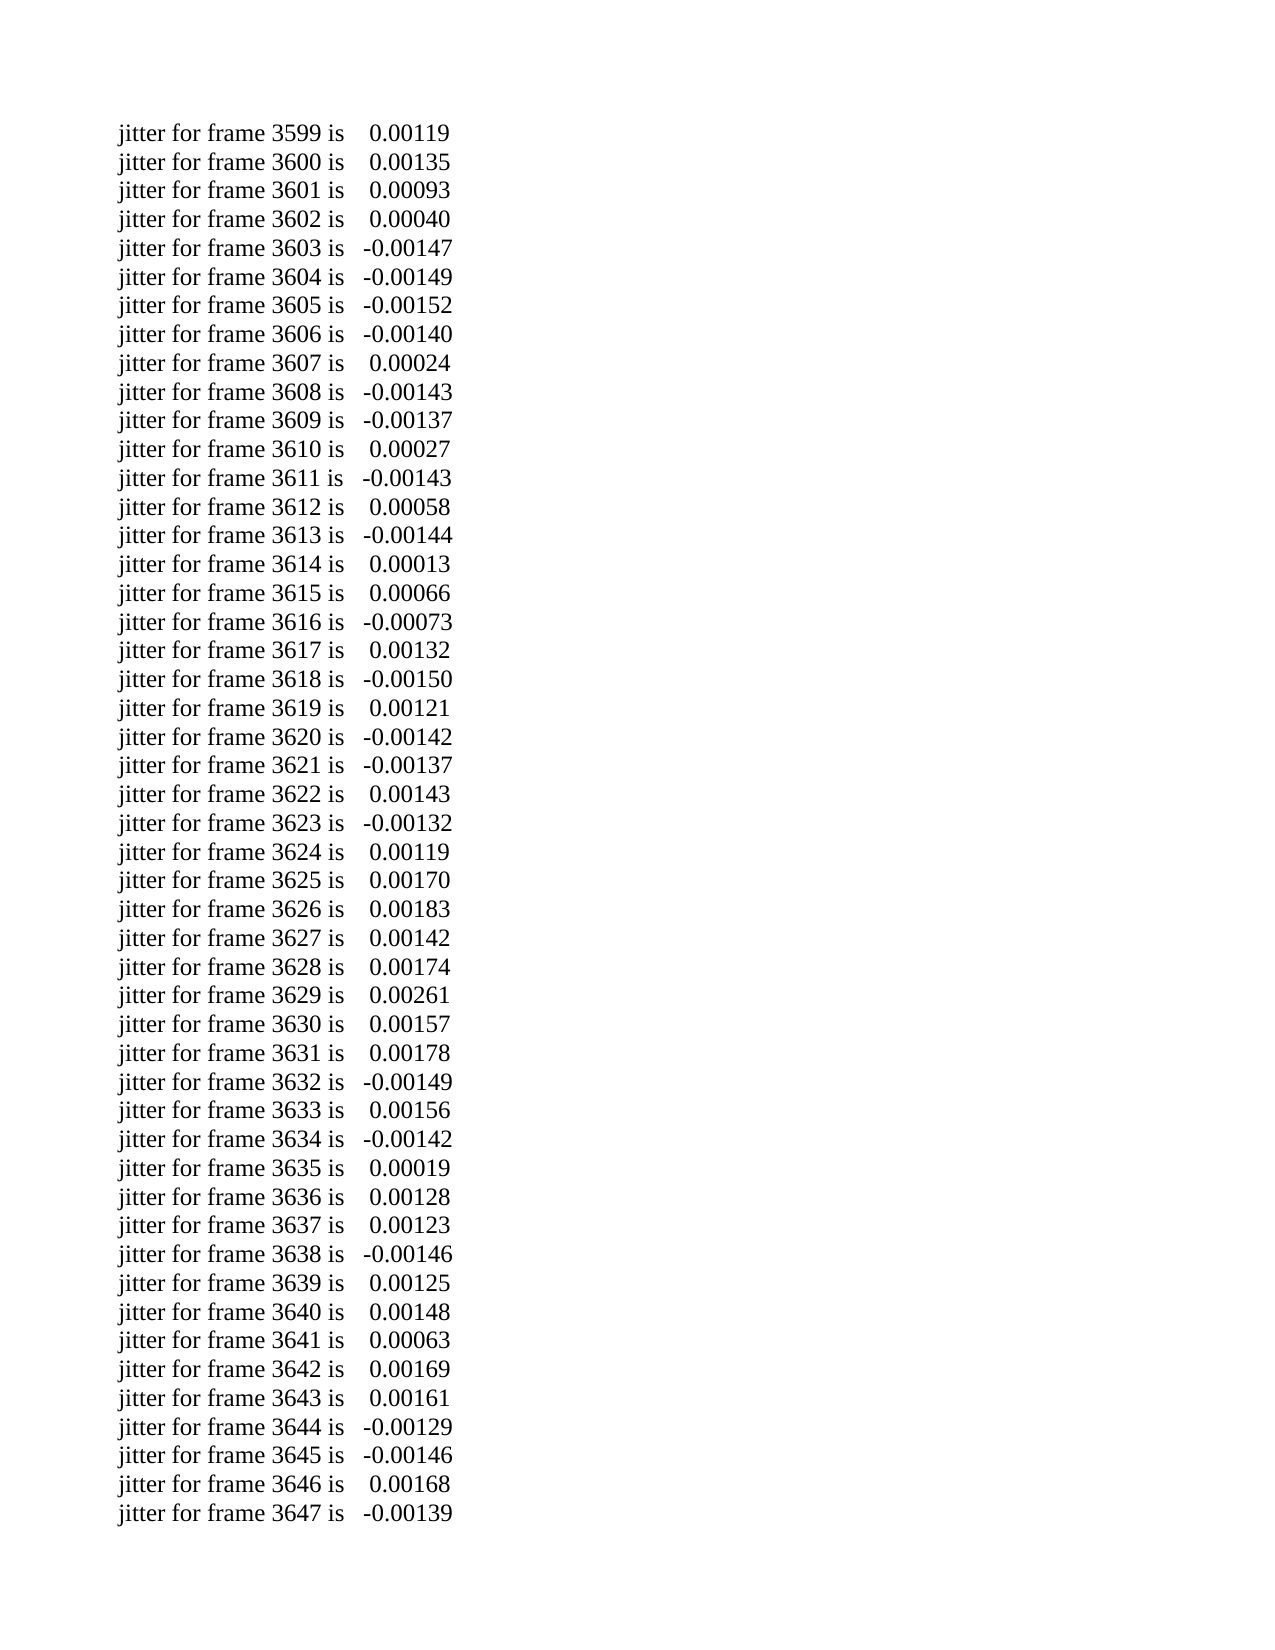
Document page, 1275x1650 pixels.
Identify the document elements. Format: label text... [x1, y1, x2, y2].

text jitter for frame 3608 is -0.00143 [118, 377, 1157, 406]
text jitter for frame 3639 is 0.00125 [118, 1268, 1157, 1297]
text jitter for frame 3647 is -0.00139 [118, 1498, 1157, 1527]
text jitter for frame 3611 is -0.00143 [118, 463, 1157, 492]
text jitter for frame 3632 is -0.00149 [118, 1067, 1157, 1096]
text jitter for frame 3631 is 0.00178 [118, 1038, 1157, 1067]
text jitter for frame 3603 is -0.00147 [118, 233, 1157, 262]
text jitter for frame 3641 is 0.00063 [118, 1326, 1157, 1354]
text jitter for frame 3636 is 0.00128 [118, 1182, 1157, 1211]
text jitter for frame 3646 is 0.00168 [118, 1469, 1157, 1498]
text jitter for frame 3615 is 0.00066 [118, 578, 1157, 607]
text jitter for frame 3609 is -0.00137 [118, 406, 1157, 434]
text jitter for frame 3633 is 0.00156 [118, 1096, 1157, 1124]
text jitter for frame 3625 is 0.00170 [118, 866, 1157, 894]
text jitter for frame 3627 is 0.00142 [118, 923, 1157, 952]
text jitter for frame 3619 is 0.00121 [118, 693, 1157, 722]
text jitter for frame 3626 is 0.00183 [118, 894, 1157, 923]
text jitter for frame 3607 is 0.00024 [118, 348, 1157, 377]
text jitter for frame 3644 is -0.00129 [118, 1412, 1157, 1441]
text jitter for frame 3602 is 0.00040 [118, 204, 1157, 233]
text jitter for frame 3613 is -0.00144 [118, 521, 1157, 549]
text jitter for frame 3620 is -0.00142 [118, 722, 1157, 751]
text jitter for frame 3624 is 0.00119 [118, 837, 1157, 866]
text jitter for frame 3614 is 0.00013 [118, 549, 1157, 578]
text jitter for frame 3617 is 0.00132 [118, 636, 1157, 664]
text jitter for frame 3610 is 0.00027 [118, 434, 1157, 463]
text jitter for frame 3637 is 0.00123 [118, 1211, 1157, 1239]
text jitter for frame 3638 is -0.00146 [118, 1239, 1157, 1268]
text jitter for frame 3645 is -0.00146 [118, 1441, 1157, 1469]
text jitter for frame 3635 is 0.00019 [118, 1153, 1157, 1182]
text jitter for frame 3616 is -0.00073 [118, 607, 1157, 636]
text jitter for frame 3623 is -0.00132 [118, 808, 1157, 837]
text jitter for frame 3618 is -0.00150 [118, 664, 1157, 693]
text jitter for frame 3642 is 0.00169 [118, 1354, 1157, 1383]
text jitter for frame 3628 is 0.00174 [118, 952, 1157, 981]
text jitter for frame 3622 is 0.00143 [118, 779, 1157, 808]
text jitter for frame 3643 is 0.00161 [118, 1383, 1157, 1412]
text jitter for frame 3605 is -0.00152 [118, 291, 1157, 319]
text jitter for frame 3600 is 0.00135 [118, 147, 1157, 176]
text jitter for frame 3634 is -0.00142 [118, 1124, 1157, 1153]
text jitter for frame 3621 is -0.00137 [118, 751, 1157, 779]
text jitter for frame 3612 is 0.00058 [118, 492, 1157, 521]
text jitter for frame 3606 is -0.00140 [118, 319, 1157, 348]
text jitter for frame 3629 is 0.00261 [118, 981, 1157, 1009]
text jitter for frame 3601 is 0.00093 [118, 176, 1157, 204]
text jitter for frame 3599 is 0.00119 [118, 118, 1157, 147]
text jitter for frame 3604 is -0.00149 [118, 262, 1157, 291]
text jitter for frame 3640 is 0.00148 [118, 1297, 1157, 1326]
text jitter for frame 3630 is 0.00157 [118, 1009, 1157, 1038]
